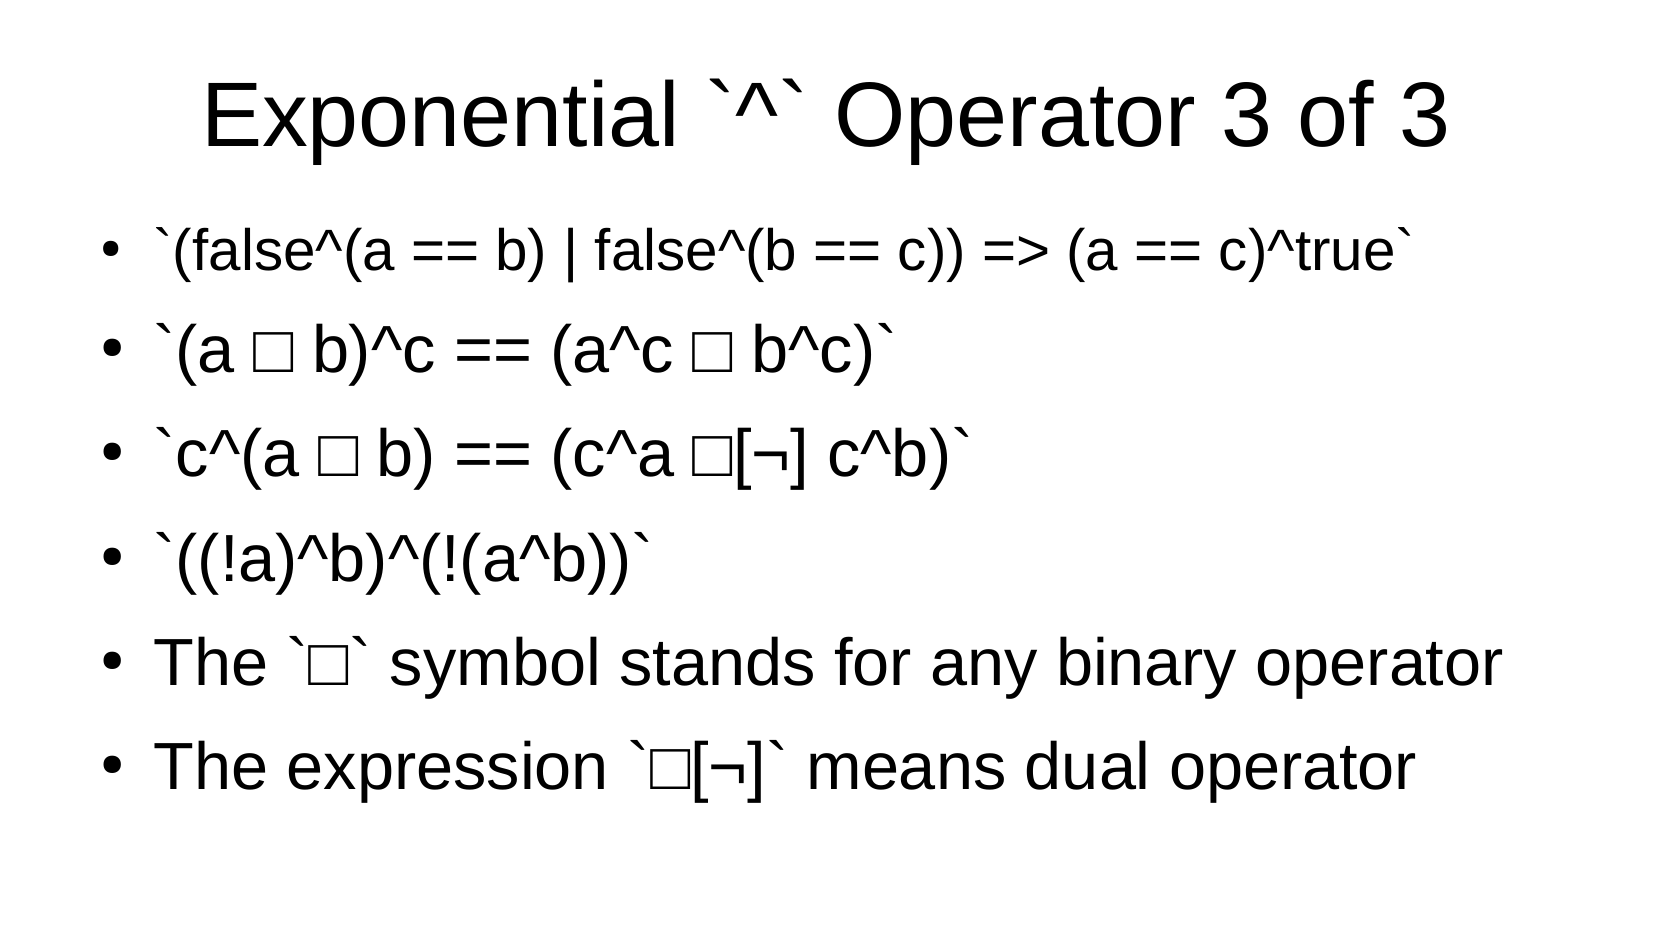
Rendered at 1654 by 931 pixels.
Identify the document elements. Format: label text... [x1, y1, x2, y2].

list `(false^(a == b) | false^(b == c)) => (a == c)^true` `(a □ b)^c == (a^c □ b^c)` `c^(a □ b) == (c^a □[¬] c^b)` `((!a)^b)^(!(a^b))` The `□` symbol stands for any binary operator The expression `□[¬]` means dual operator [82, 217, 1576, 826]
title Exponential `^` Operator 3 of 3 [82, 37, 1571, 193]
